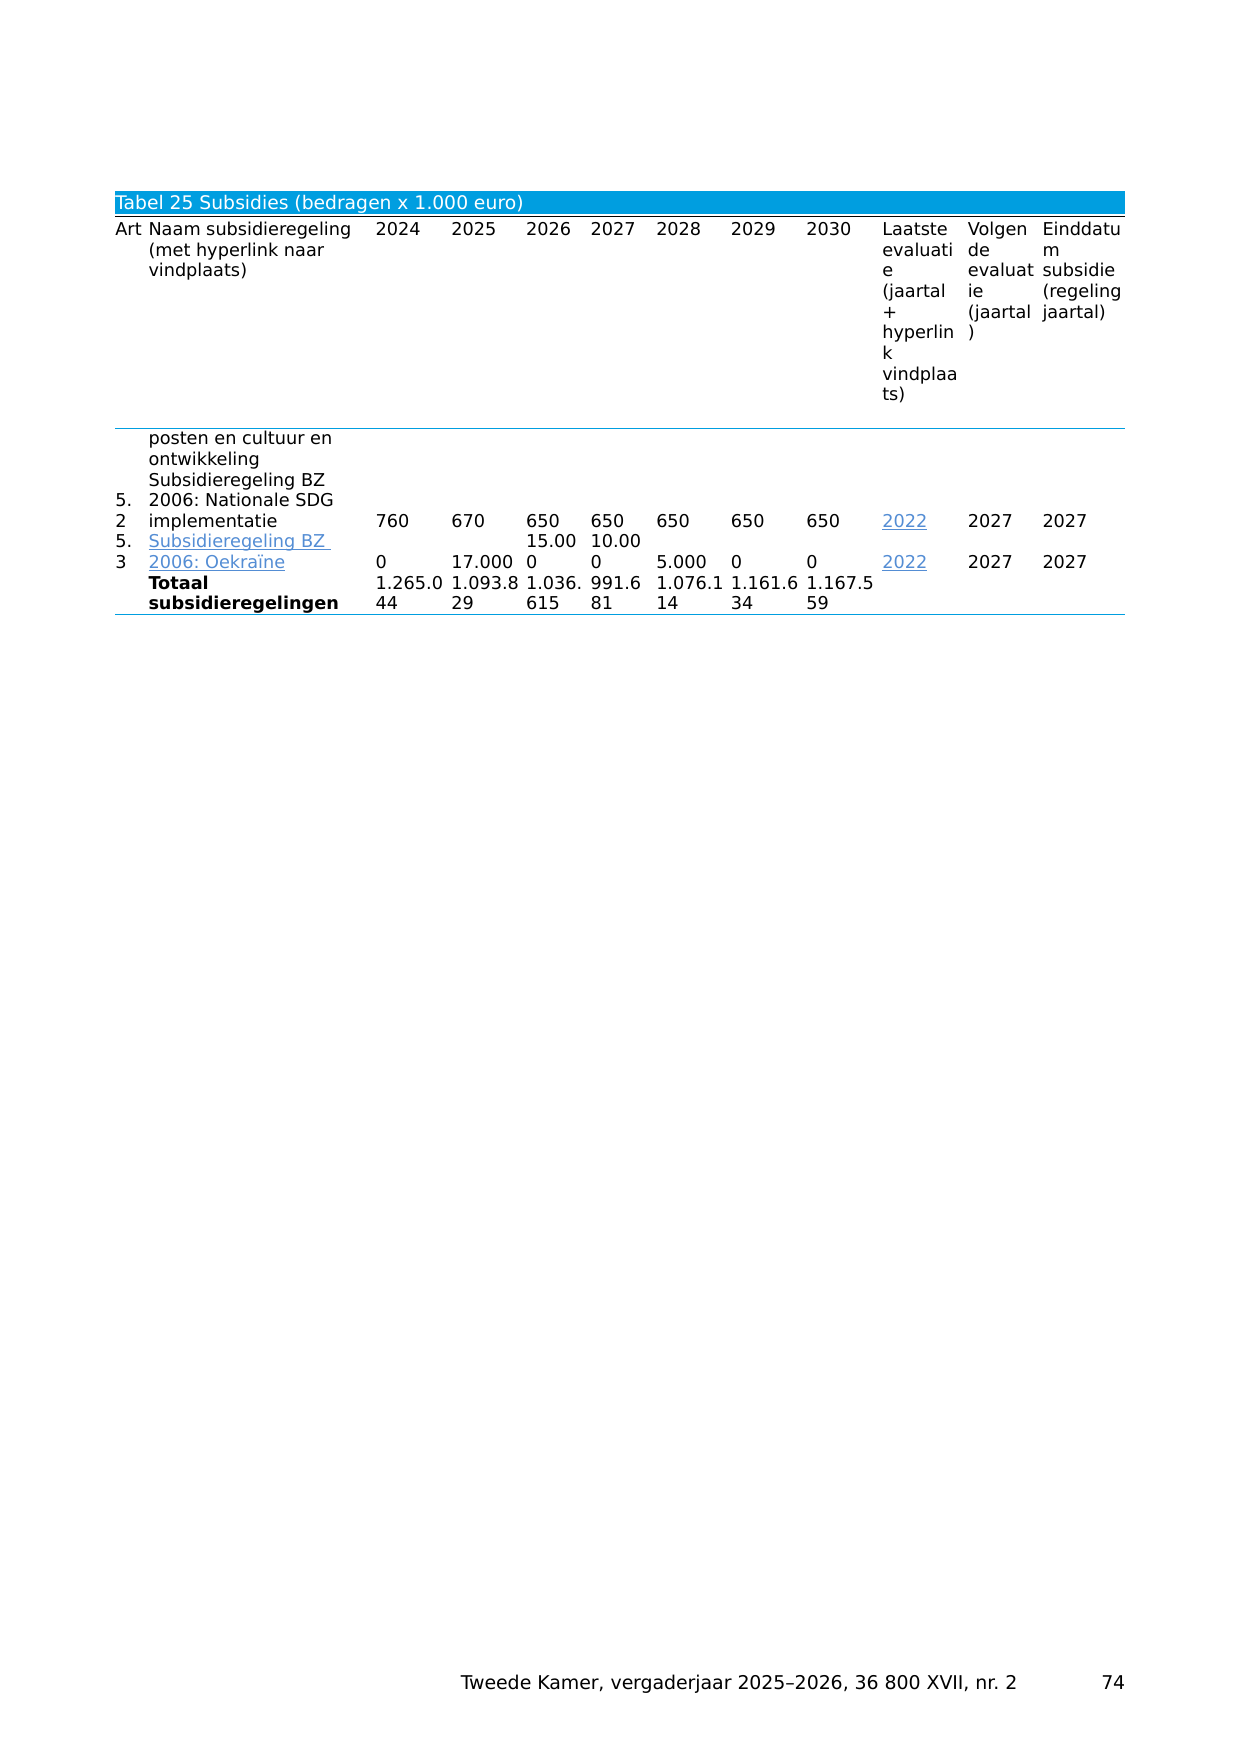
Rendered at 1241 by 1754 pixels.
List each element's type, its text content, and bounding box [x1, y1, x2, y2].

table_cell 1.076.114 [653, 573, 728, 614]
table_cell [588, 429, 653, 469]
table_cell 5.2 [115, 470, 145, 531]
table_cell 2030 [803, 217, 879, 428]
table_cell 1.093.829 [448, 573, 523, 614]
table_cell 1.265.044 [373, 573, 448, 614]
table_cell 650 [588, 470, 653, 531]
table_cell [448, 429, 523, 469]
table_cell 2027 [1039, 531, 1125, 573]
table_cell 2025 [448, 217, 523, 428]
table_cell 0 [803, 531, 879, 573]
table_cell 2024 [373, 217, 448, 428]
table_cell [1039, 429, 1125, 469]
table_cell 2022 [879, 470, 965, 531]
table_cell [115, 429, 145, 469]
table_cell 650 [803, 470, 879, 531]
table_cell 650 [523, 470, 587, 531]
table_cell 10.000 [588, 531, 653, 573]
table_cell 0 [728, 531, 803, 573]
table_cell 2026 [523, 217, 587, 428]
table_cell 17.000 [448, 531, 523, 573]
table_cell 1.161.634 [728, 573, 803, 614]
table_cell 2029 [728, 217, 803, 428]
table_cell 2027 [965, 470, 1039, 531]
table_cell [1039, 573, 1125, 614]
table_cell [728, 429, 803, 469]
table_cell 1.167.559 [803, 573, 879, 614]
table_cell [803, 429, 879, 469]
table_cell 2027 [588, 217, 653, 428]
table_cell Art [115, 217, 145, 428]
table_cell [373, 429, 448, 469]
table_cell 1.036.615 [523, 573, 587, 614]
table_cell 650 [653, 470, 728, 531]
table_cell 760 [373, 470, 448, 531]
table_cell 5.3 [115, 531, 145, 573]
table_cell [523, 429, 587, 469]
table_cell 2022 [879, 531, 965, 573]
table_cell Laatste evaluatie (jaartal + hyperlink vindplaats) [879, 217, 965, 428]
table_cell posten en cultuur en ontwikkeling [145, 429, 372, 469]
table_cell 15.000 [523, 531, 587, 573]
table_cell Totaal subsidieregelingen [145, 573, 372, 614]
table_cell [879, 573, 965, 614]
table_cell 670 [448, 470, 523, 531]
table_cell Subsidieregeling BZ 2006: Nationale SDG implementatie [145, 470, 372, 531]
table_cell 5.000 [653, 531, 728, 573]
table_cell [879, 429, 965, 469]
table_cell 0 [373, 531, 448, 573]
table_cell Naam subsidieregeling (met hyperlink naar vindplaats) [145, 217, 372, 428]
table_cell 2028 [653, 217, 728, 428]
table_cell 2027 [1039, 470, 1125, 531]
table_cell [965, 429, 1039, 469]
table_cell Einddatum subsidie (regeling jaartal) [1039, 217, 1125, 428]
table_cell [115, 573, 145, 614]
table_cell 2027 [965, 531, 1039, 573]
table_cell [965, 573, 1039, 614]
table_cell Subsidieregeling BZ 2006: Oekraïne [145, 531, 372, 573]
table_cell 650 [728, 470, 803, 531]
table_cell Volgende evaluatie (jaartal) [965, 217, 1039, 428]
table_cell 991.681 [588, 573, 653, 614]
table_cell [653, 429, 728, 469]
